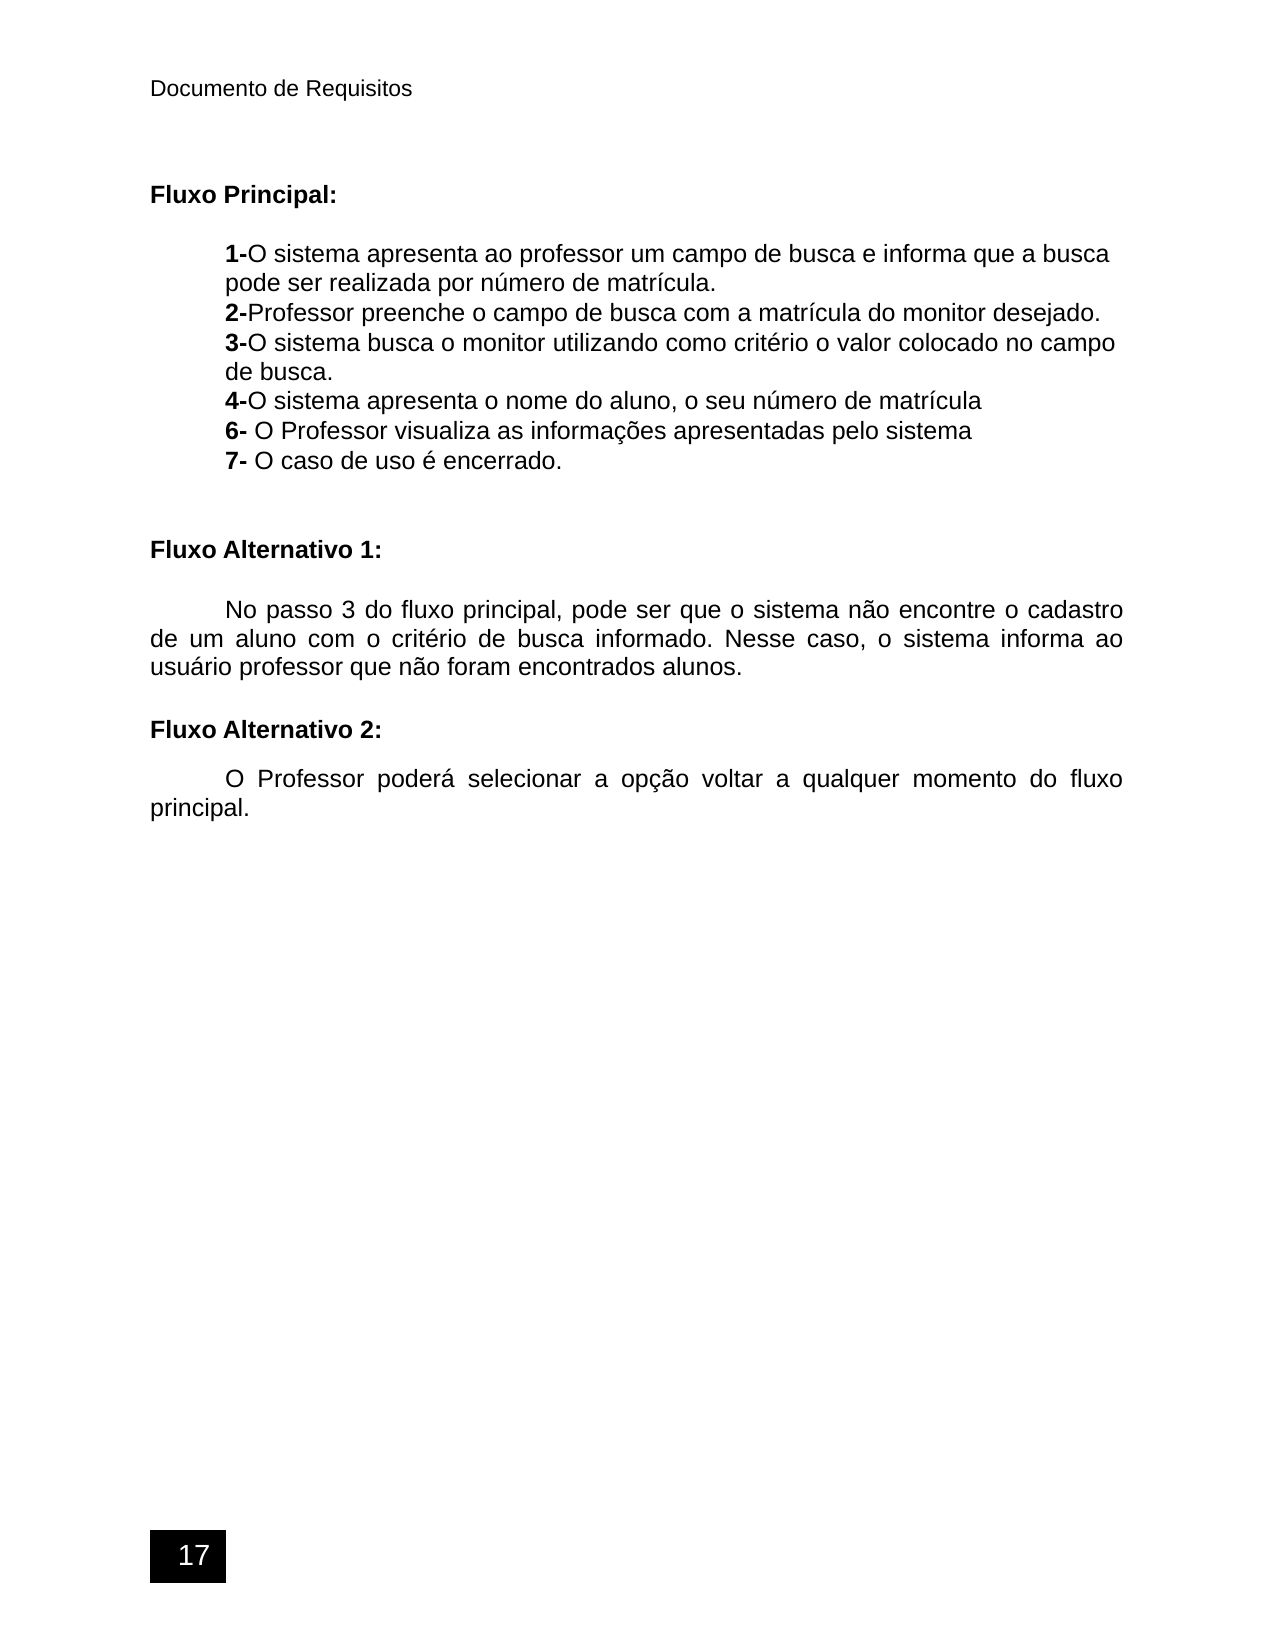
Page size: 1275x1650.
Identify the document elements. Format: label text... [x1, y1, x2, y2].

text 1-O sistema apresenta ao professor um campo de busca e informa que a busca pode ser realizada por número de matrícula. [150, 239, 1125, 297]
text Fluxo Alternativo 2: [150, 715, 1125, 744]
text O Professor poderá selecionar a opção voltar a qualquer momento do fluxo principal. [150, 764, 1125, 822]
text 4-O sistema apresenta o nome do aluno, o seu número de matrícula [150, 386, 1125, 415]
text 7- O caso de uso é encerrado. [150, 446, 1125, 474]
text 2-Professor preenche o campo de busca com a matrícula do monitor desejado. [150, 298, 1125, 327]
text 3-O sistema busca o monitor utilizando como critério o valor colocado no campo de busca. [150, 328, 1125, 385]
text 6- O Professor visualiza as informações apresentadas pelo sistema [150, 416, 1125, 445]
text No passo 3 do fluxo principal, pode ser que o sistema não encontre o cadastro de um aluno com o critério de busca informado. Nesse caso, o sistema informa ao usuário professor que não foram encontrados alunos. [150, 595, 1125, 681]
text Fluxo Principal: [150, 180, 1125, 208]
text Fluxo Alternativo 1: [150, 535, 1125, 564]
